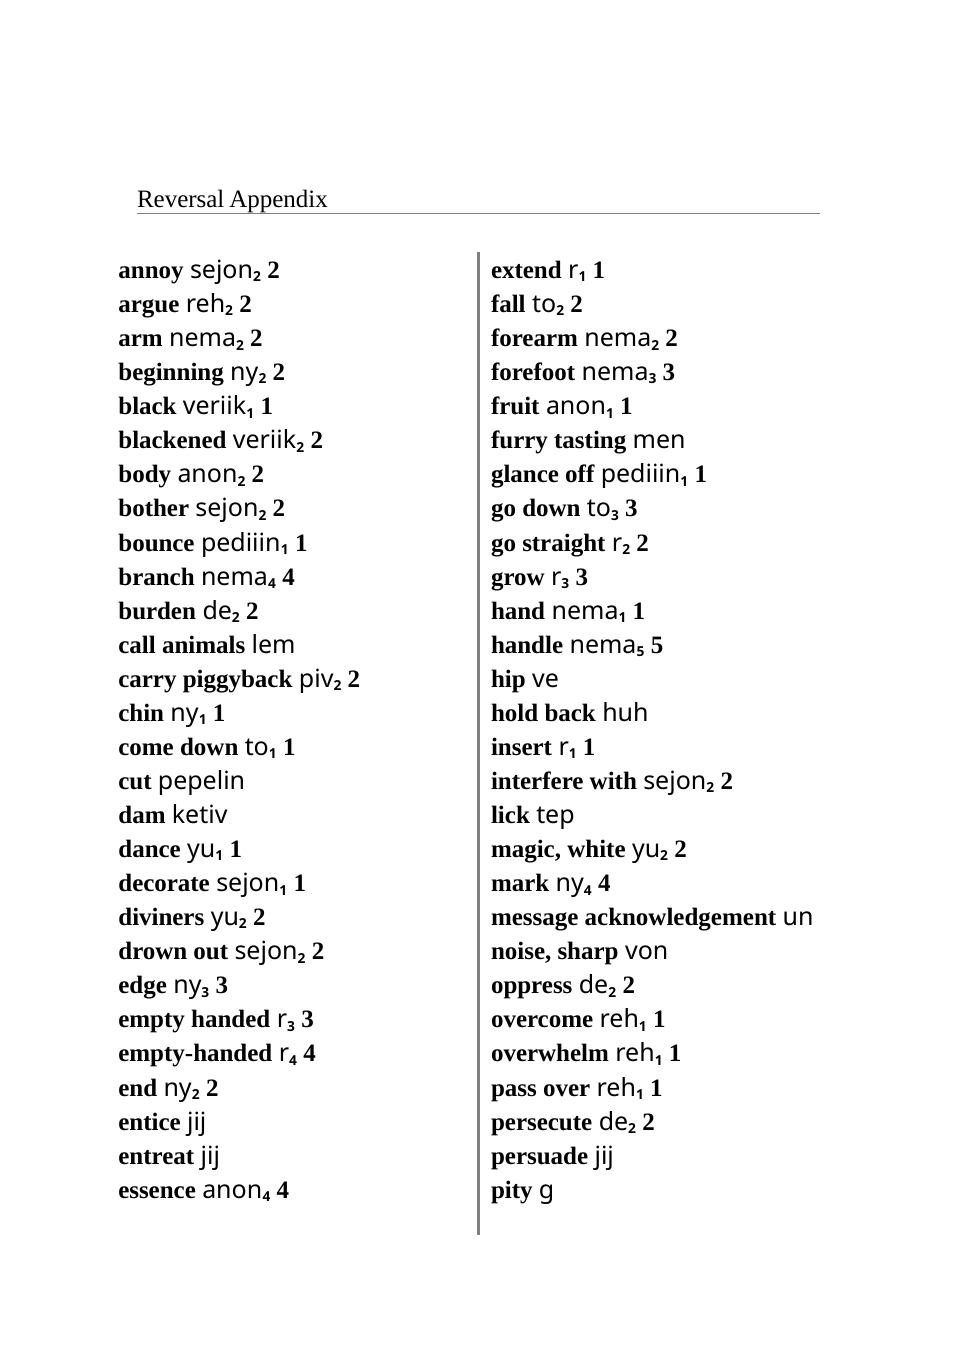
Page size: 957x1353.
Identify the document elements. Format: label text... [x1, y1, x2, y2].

text hip ve [491, 660, 838, 694]
text burden de2 2 [118, 592, 466, 626]
text handle nema5 5 [491, 626, 838, 660]
text empty handed r3 3 [118, 1001, 466, 1035]
text black veriik1 1 [118, 388, 466, 422]
text lick tep [491, 797, 838, 831]
text noise, sharp von [491, 933, 838, 967]
text go straight r2 2 [491, 524, 838, 558]
text body anon2 2 [118, 456, 466, 490]
text fall to2 2 [491, 286, 838, 320]
text branch nema4 4 [118, 558, 466, 592]
text entice jij [118, 1103, 466, 1137]
text persecute de2 2 [491, 1103, 838, 1137]
text grow r3 3 [491, 558, 838, 592]
text decorate sejon1 1 [118, 865, 466, 899]
text pity g [491, 1171, 838, 1205]
text pass over reh1 1 [491, 1069, 838, 1103]
text call animals lem [118, 626, 466, 660]
text entreat jij [118, 1137, 466, 1171]
text diviners yu2 2 [118, 899, 466, 933]
text argue reh2 2 [118, 286, 466, 320]
text dam ketiv [118, 797, 466, 831]
text edge ny3 3 [118, 967, 466, 1001]
text persuade jij [491, 1137, 838, 1171]
text drown out sejon2 2 [118, 933, 466, 967]
text annoy sejon2 2 [118, 252, 466, 286]
text interfere with sejon2 2 [491, 763, 838, 797]
text go down to3 3 [491, 490, 838, 524]
text come down to1 1 [118, 728, 466, 763]
text carry piggyback piv2 2 [118, 660, 466, 694]
text essence anon4 4 [118, 1171, 466, 1205]
text dance yu1 1 [118, 831, 466, 865]
text blackened veriik2 2 [118, 422, 466, 456]
text bother sejon2 2 [118, 490, 466, 524]
text furry tasting men [491, 422, 838, 456]
text insert r1 1 [491, 728, 838, 763]
text empty-handed r4 4 [118, 1035, 466, 1069]
text oppress de2 2 [491, 967, 838, 1001]
text cut pepelin [118, 763, 466, 797]
text arm nema2 2 [118, 320, 466, 354]
text magic, white yu2 2 [491, 831, 838, 865]
text mark ny4 4 [491, 865, 838, 899]
text overwhelm reh1 1 [491, 1035, 838, 1069]
text extend r1 1 [491, 252, 838, 286]
text glance off pediiin1 1 [491, 456, 838, 490]
text forefoot nema3 3 [491, 354, 838, 388]
text Reversal Appendix [137, 184, 820, 213]
text end ny2 2 [118, 1069, 466, 1103]
text overcome reh1 1 [491, 1001, 838, 1035]
text hold back huh [491, 694, 838, 728]
text chin ny1 1 [118, 694, 466, 728]
text fruit anon1 1 [491, 388, 838, 422]
text forearm nema2 2 [491, 320, 838, 354]
text beginning ny2 2 [118, 354, 466, 388]
text hand nema1 1 [491, 592, 838, 626]
text bounce pediiin1 1 [118, 524, 466, 558]
text message acknowledgement un [491, 899, 838, 933]
